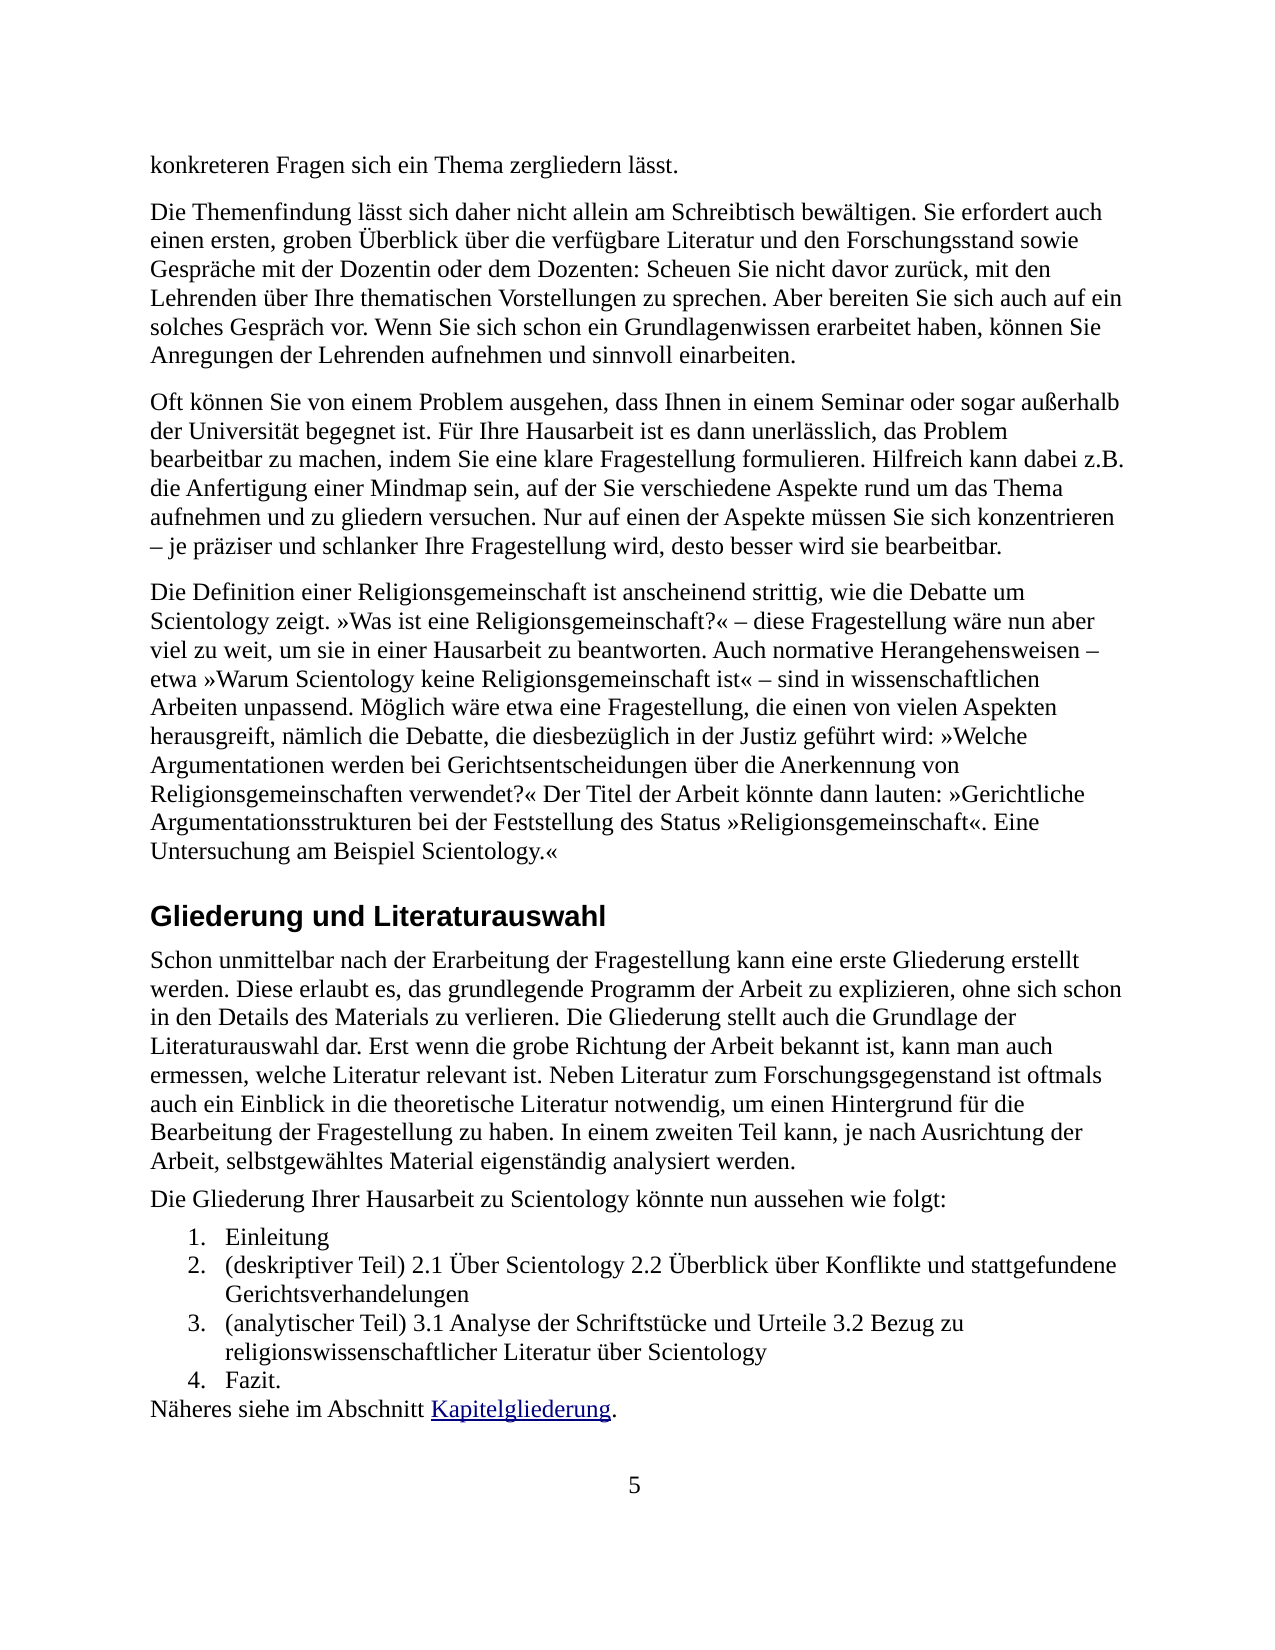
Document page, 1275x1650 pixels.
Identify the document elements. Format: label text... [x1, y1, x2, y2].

text konkreteren Fragen sich ein Thema zergliedern lässt. [150, 150, 1125, 179]
subtitle Gliederung und Literaturauswahl [150, 899, 1125, 932]
list Einleitung [187, 1222, 1125, 1250]
text Die Themenfindung lässt sich daher nicht allein am Schreibtisch bewältigen. Sie erfordert auch einen ersten, groben Überblick über die verfügbare Literatur und den Forschungsstand sowie Gespräche mit der Dozentin oder dem Dozenten: Scheuen Sie nicht davor zurück, mit den Lehrenden über Ihre thematischen Vorstellungen zu sprechen. Aber bereiten Sie sich auch auf ein solches Gespräch vor. Wenn Sie sich schon ein Grundlagenwissen erarbeitet haben, können Sie Anregungen der Lehrenden aufnehmen und sinnvoll einarbeiten. [150, 197, 1125, 369]
text Oft können Sie von einem Problem ausgehen, dass Ihnen in einem Seminar oder sogar außerhalb der Universität begegnet ist. Für Ihre Hausarbeit ist es dann unerlässlich, das Problem bearbeitbar zu machen, indem Sie eine klare Fragestellung formulieren. Hilfreich kann dabei z.B. die Anfertigung einer Mindmap sein, auf der Sie verschiedene Aspekte rund um das Thema aufnehmen und zu gliedern versuchen. Nur auf einen der Aspekte müssen Sie sich konzentrieren – je präziser und schlanker Ihre Fragestellung wird, desto besser wird sie bearbeitbar. [150, 387, 1125, 559]
list (analytischer Teil) 3.1 Analyse der Schriftstücke und Urteile 3.2 Bezug zu religionswissenschaftlicher Literatur über Scientology [187, 1308, 1125, 1365]
text Schon unmittelbar nach der Erarbeitung der Fragestellung kann eine erste Gliederung erstellt werden. Diese erlaubt es, das grundlegende Programm der Arbeit zu explizieren, ohne sich schon in den Details des Materials zu verlieren. Die Gliederung stellt auch die Grundlage der Literaturauswahl dar. Erst wenn die grobe Richtung der Arbeit bekannt ist, kann man auch ermessen, welche Literatur relevant ist. Neben Literatur zum Forschungsgegenstand ist oftmals auch ein Einblick in die theoretische Literatur notwendig, um einen Hintergrund für die Bearbeitung der Fragestellung zu haben. In einem zweiten Teil kann, je nach Ausrichtung der Arbeit, selbstgewähltes Material eigenständig analysiert werden. [150, 945, 1125, 1175]
text Näheres siehe im Abschnitt Kapitelgliederung. [150, 1394, 1125, 1423]
list Fazit. [187, 1365, 1125, 1394]
text Die Gliederung Ihrer Hausarbeit zu Scientology könnte nun aussehen wie folgt: [150, 1184, 1125, 1213]
text Die Definition einer Religionsgemeinschaft ist anscheinend strittig, wie die Debatte um Scientology zeigt. »Was ist eine Religionsgemeinschaft?« – diese Fragestellung wäre nun aber viel zu weit, um sie in einer Hausarbeit zu beantworten. Auch normative Herangehensweisen – etwa »Warum Scientology keine Religionsgemeinschaft ist« – sind in wissenschaftlichen Arbeiten unpassend. Möglich wäre etwa eine Fragestellung, die einen von vielen Aspekten herausgreift, nämlich die Debatte, die diesbezüglich in der Justiz geführt wird: »Welche Argumentationen werden bei Gerichtsentscheidungen über die Anerkennung von Religionsgemeinschaften verwendet?« Der Titel der Arbeit könnte dann lauten: »Gerichtliche Argumentationsstrukturen bei der Feststellung des Status »Religionsgemeinschaft«. Eine Untersuchung am Beispiel Scientology.« [150, 577, 1125, 865]
list (deskriptiver Teil) 2.1 Über Scientology 2.2 Überblick über Konflikte und stattgefundene Gerichtsverhandelungen [187, 1250, 1125, 1308]
